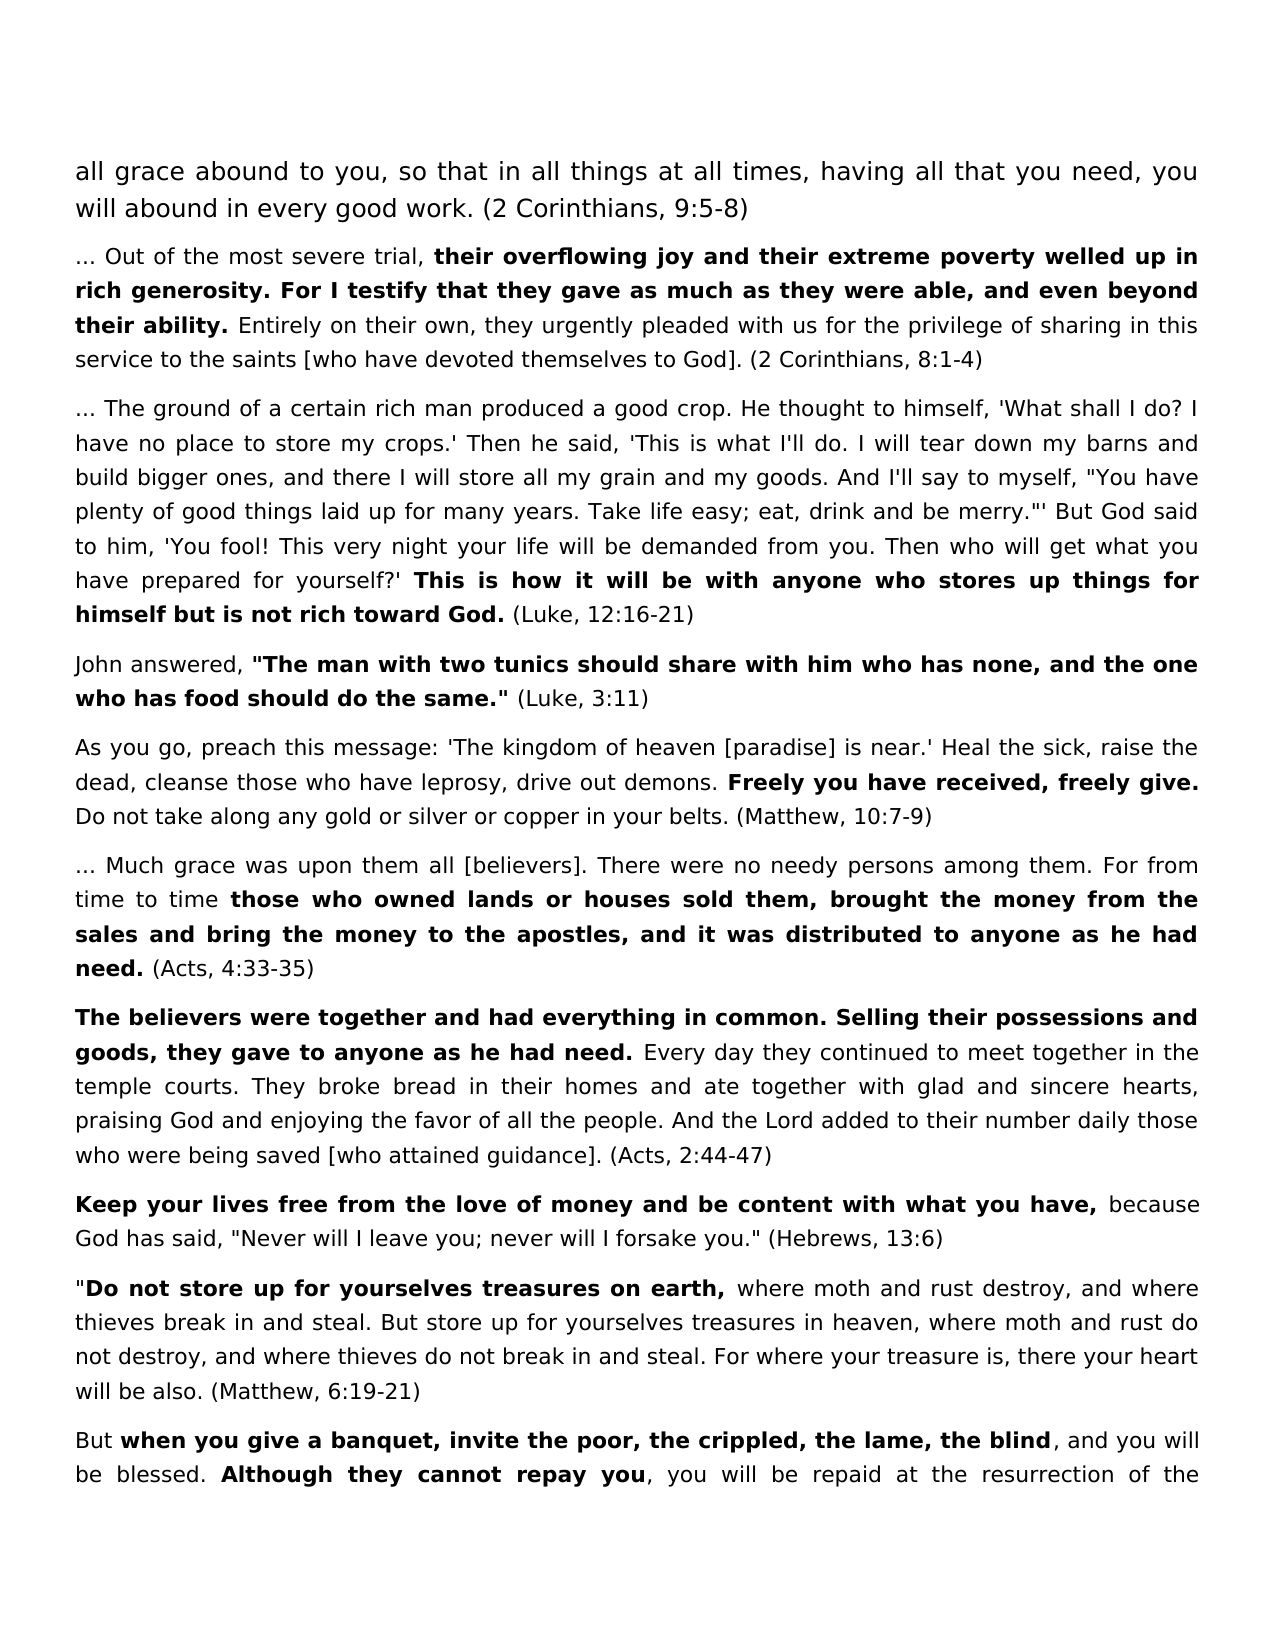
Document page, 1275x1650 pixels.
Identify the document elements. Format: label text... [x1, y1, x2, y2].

text The believers were together and had everything in common. Selling their possessions and goods, they gave to anyone as he had need. Every day they continued to meet together in the temple courts. They broke bread in their homes and ate together with glad and sincere hearts, praising God and enjoying the favor of all the people. And the Lord added to their number daily those who were being saved [who attained guidance]. (Acts, 2:44-47) [75, 998, 1200, 1170]
text As you go, preach this message: 'The kingdom of heaven [paradise] is near.' Heal the sick, raise the dead, cleanse those who have leprosy, drive out demons. Freely you have received, freely give. Do not take along any gold or silver or copper in your belts. (Matthew, 10:7-9) [75, 728, 1200, 831]
text all grace abound to you, so that in all things at all times, having all that you need, you will abound in every good work. (2 Corinthians, 9:5-8) [75, 150, 1200, 225]
text ... The ground of a certain rich man produced a good crop. He thought to himself, 'What shall I do? I have no place to store my crops.' Then he said, 'This is what I'll do. I will tear down my barns and build bigger ones, and there I will store all my grain and my goods. And I'll say to myself, "You have plenty of good things laid up for many years. Take life easy; eat, drink and be merry."' But God said to him, 'You fool! This very night your life will be demanded from you. Then who will get what you have prepared for yourself?' This is how it will be with anyone who stores up things for himself but is not rich toward God. (Luke, 12:16-21) [75, 389, 1200, 630]
text But when you give a banquet, invite the poor, the crippled, the lame, the blind, and you will be blessed. Although they cannot repay you, you will be repaid at the resurrection of the [75, 1421, 1200, 1489]
text "Do not store up for yourselves treasures on earth, where moth and rust destroy, and where thieves break in and steal. But store up for yourselves treasures in heaven, where moth and rust do not destroy, and where thieves do not break in and steal. For where your treasure is, there your heart will be also. (Matthew, 6:19-21) [75, 1268, 1200, 1406]
text John answered, "The man with two tunics should share with him who has none, and the one who has food should do the same." (Luke, 3:11) [75, 644, 1200, 713]
text ... Out of the most severe trial, their overflowing joy and their extreme poverty welled up in rich generosity. For I testify that they gave as much as they were able, and even beyond their ability. Entirely on their own, they urgently pleaded with us for the privilege of sharing in this service to the saints [who have devoted themselves to God]. (2 Corinthians, 8:1-4) [75, 237, 1200, 374]
text Keep your lives free from the love of money and be content with what you have, because God has said, "Never will I leave you; never will I forsake you." (Hebrews, 13:6) [75, 1185, 1200, 1254]
text ... Much grace was upon them all [believers]. There were no needy persons among them. For from time to time those who owned lands or houses sold them, brought the money from the sales and bring the money to the apostles, and it was distributed to anyone as he had need. (Acts, 4:33-35) [75, 846, 1200, 983]
